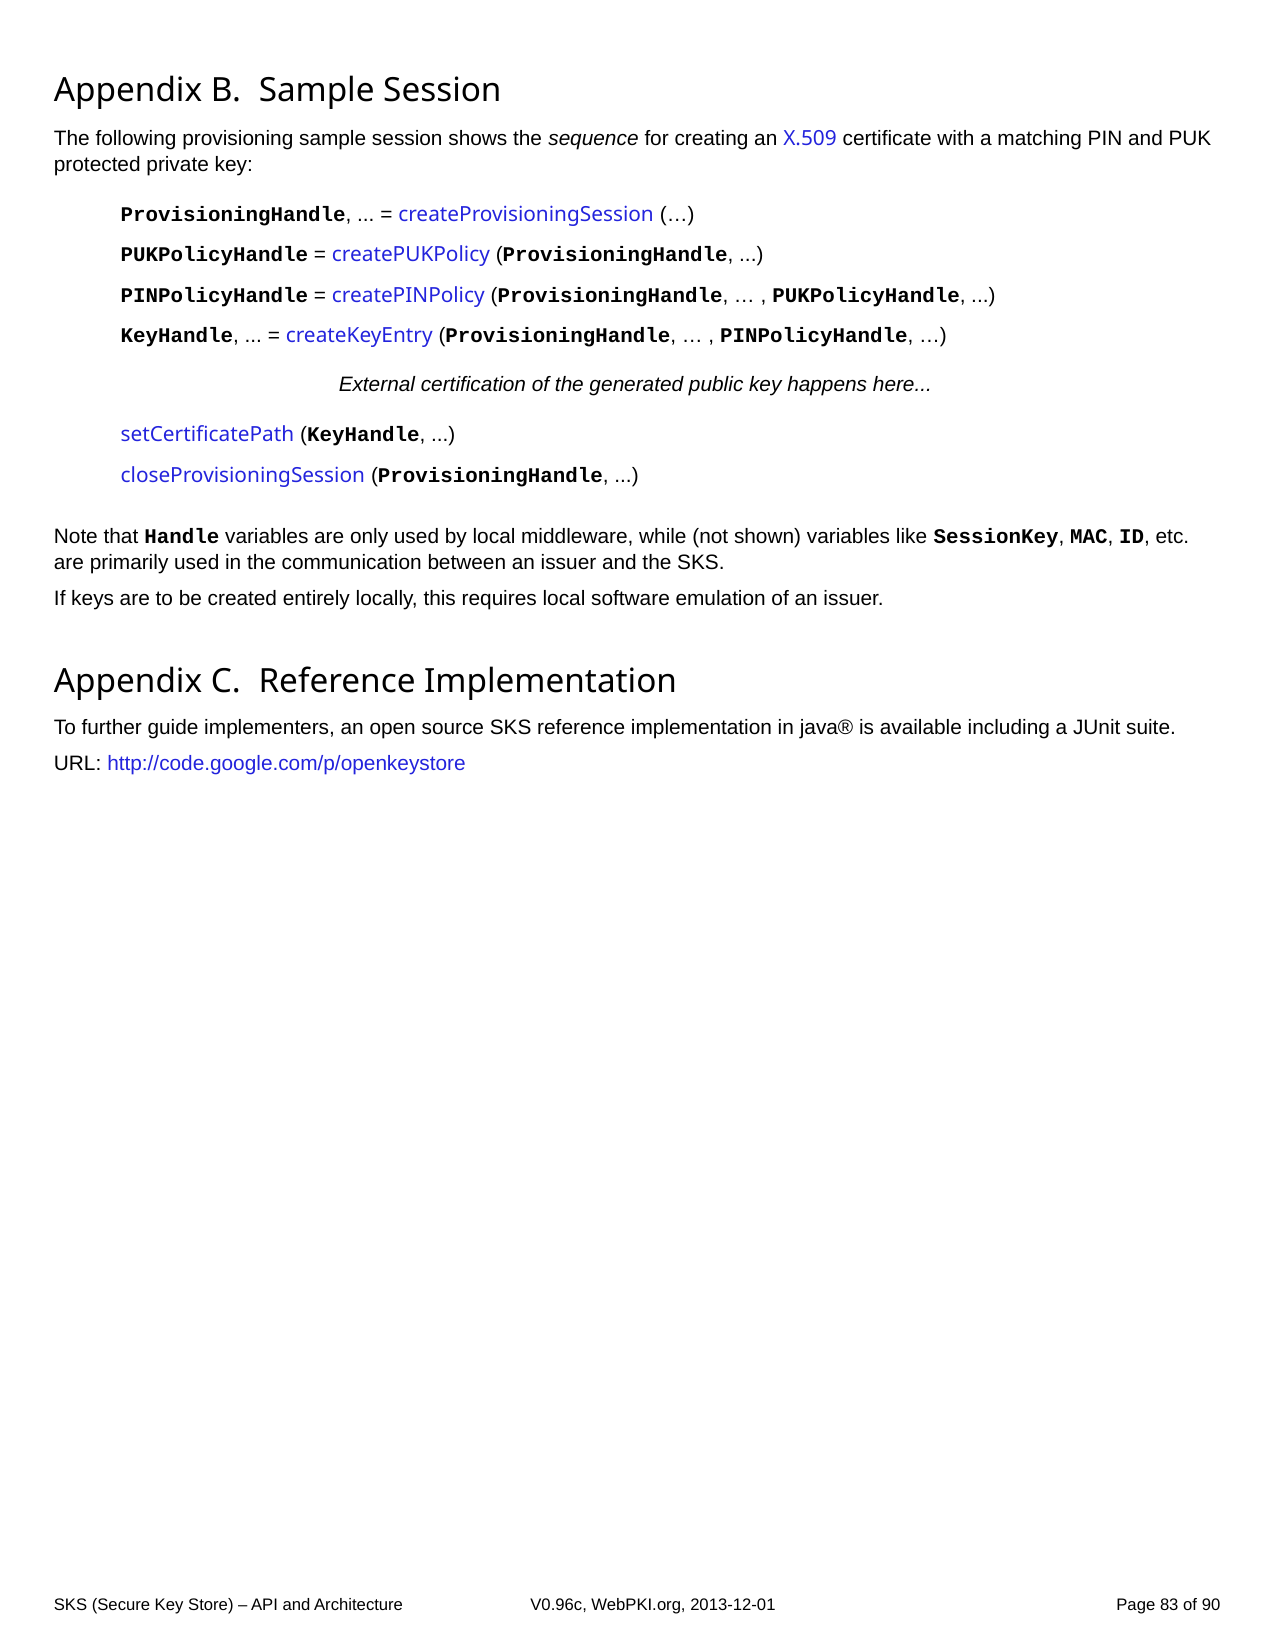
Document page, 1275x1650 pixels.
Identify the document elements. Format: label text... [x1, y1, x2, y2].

text closeProvisioningSession (ProvisioningHandle, ...) [120, 460, 1221, 488]
text External certification of the generated public key happens here... [52, 372, 1221, 396]
text PINPolicyHandle = createPINPolicy (ProvisioningHandle, … , PUKPolicyHandle, ...) [120, 280, 1221, 308]
text ProvisioningHandle, ... = createProvisioningSession (…) [120, 199, 1221, 228]
text KeyHandle, ... = createKeyEntry (ProvisioningHandle, … , PINPolicyHandle, …) [120, 320, 1221, 348]
text To further guide implementers, an open source SKS reference implementation in java® is available including a JUnit suite. [54, 714, 1221, 738]
text setCertificatePath (KeyHandle, ...) [120, 419, 1221, 448]
text URL: http://code.google.com/p/openkeystore [54, 750, 1221, 774]
text PUKPolicyHandle = createPUKPolicy (ProvisioningHandle, ...) [120, 239, 1221, 268]
subtitle Sample Session [54, 66, 1221, 111]
text The following provisioning sample session shows the sequence for creating an X.509 certificate with a matching PIN and PUK protected private key: [54, 123, 1221, 176]
subtitle Reference Implementation [54, 657, 1221, 703]
text If keys are to be created entirely locally, this requires local software emulation of an issuer. [54, 586, 1221, 610]
text Note that Handle variables are only used by local middleware, while (not shown) variables like SessionKey, MAC, ID, etc. are primarily used in the communication between an issuer and the SKS. [54, 500, 1221, 574]
